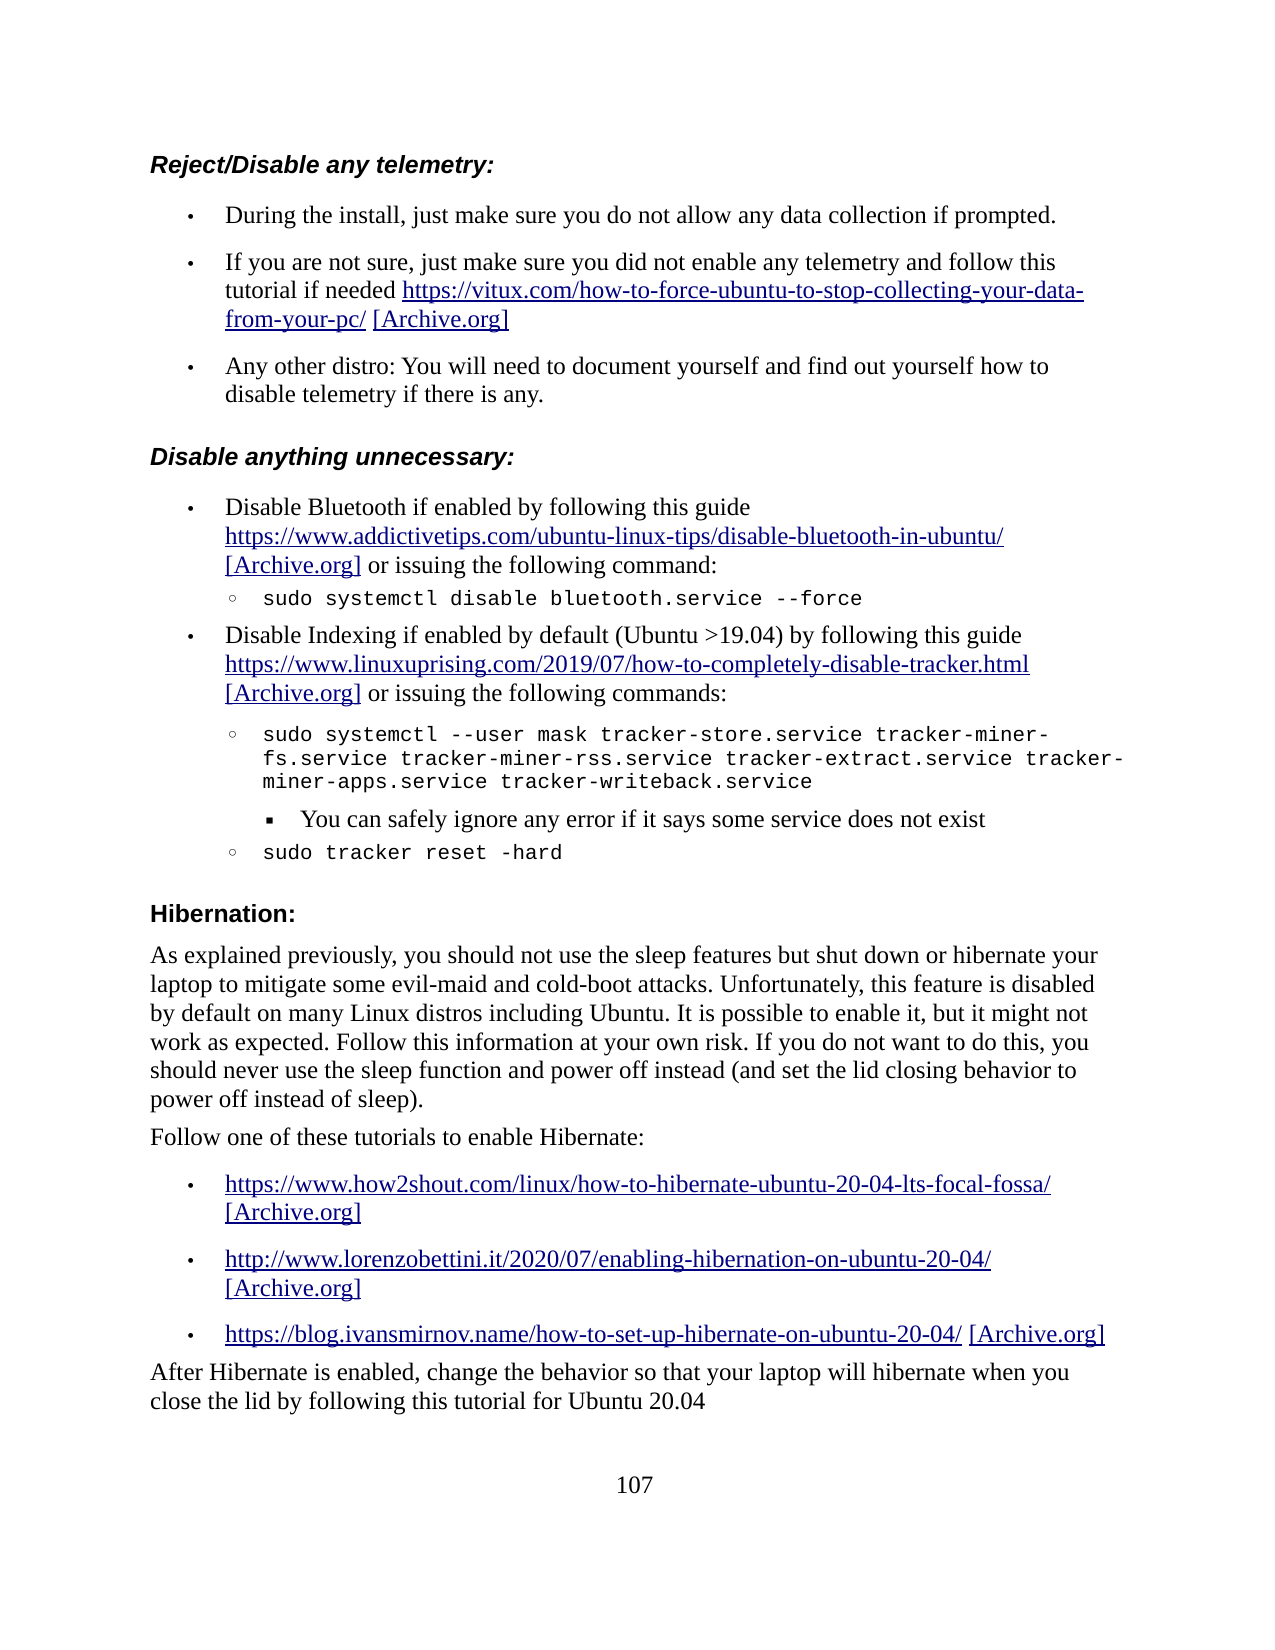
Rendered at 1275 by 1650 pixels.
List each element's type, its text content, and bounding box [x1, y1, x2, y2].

text Follow one of these tutorials to enable Hibernate: [150, 1122, 1125, 1151]
list You can safely ignore any error if it says some service does not exist [262, 804, 1125, 833]
list Disable Bluetooth if enabled by following this guide https://www.addictivetips.com/ubuntu-linux-tips/disable-bluetooth-in-ubuntu/ [Archive.org] or issuing the following command: [187, 492, 1125, 578]
list sudo systemctl --user mask tracker-store.service tracker-miner-fs.service tracker-miner-rss.service tracker-extract.service tracker-miner-apps.service tracker-writeback.service [225, 724, 1125, 795]
list If you are not sure, just make sure you did not enable any telemetry and follow this tutorial if needed https://vitux.com/how-to-force-ubuntu-to-stop-collecting-your-data-from-your-pc/ [Archive.org] [187, 247, 1125, 333]
subtitle Disable anything unnecessary: [150, 442, 1125, 471]
list https://www.how2shout.com/linux/how-to-hibernate-ubuntu-20-04-lts-focal-fossa/ [Archive.org] [187, 1169, 1125, 1226]
subtitle Reject/Disable any telemetry: [150, 150, 1125, 178]
list sudo tracker reset -hard [225, 842, 1125, 866]
list https://blog.ivansmirnov.name/how-to-set-up-hibernate-on-ubuntu-20-04/ [Archive.org] [187, 1319, 1125, 1348]
list Disable Indexing if enabled by default (Ubuntu >19.04) by following this guide https://www.linuxuprising.com/2019/07/how-to-completely-disable-tracker.html [Archive.org] or issuing the following commands: [187, 620, 1125, 706]
text After Hibernate is enabled, change the behavior so that your laptop will hibernate when you close the lid by following this tutorial for Ubuntu 20.04 [150, 1357, 1125, 1415]
text As explained previously, you should not use the sleep features but shut down or hibernate your laptop to mitigate some evil-maid and cold-boot attacks. Unfortunately, this feature is disabled by default on many Linux distros including Ubuntu. It is possible to enable it, but it might not work as expected. Follow this information at your own risk. If you do not want to do this, you should never use the sleep function and power off instead (and set the lid closing behavior to power off instead of sleep). [150, 941, 1125, 1113]
subtitle Hibernation: [150, 899, 1125, 928]
list http://www.lorenzobettini.it/2020/07/enabling-hibernation-on-ubuntu-20-04/ [Archive.org] [187, 1244, 1125, 1302]
list During the install, just make sure you do not allow any data collection if prompted. [187, 200, 1125, 229]
list Any other distro: You will need to document yourself and find out yourself how to disable telemetry if there is any. [187, 351, 1125, 408]
list sudo systemctl disable bluetooth.service --force [225, 587, 1125, 611]
